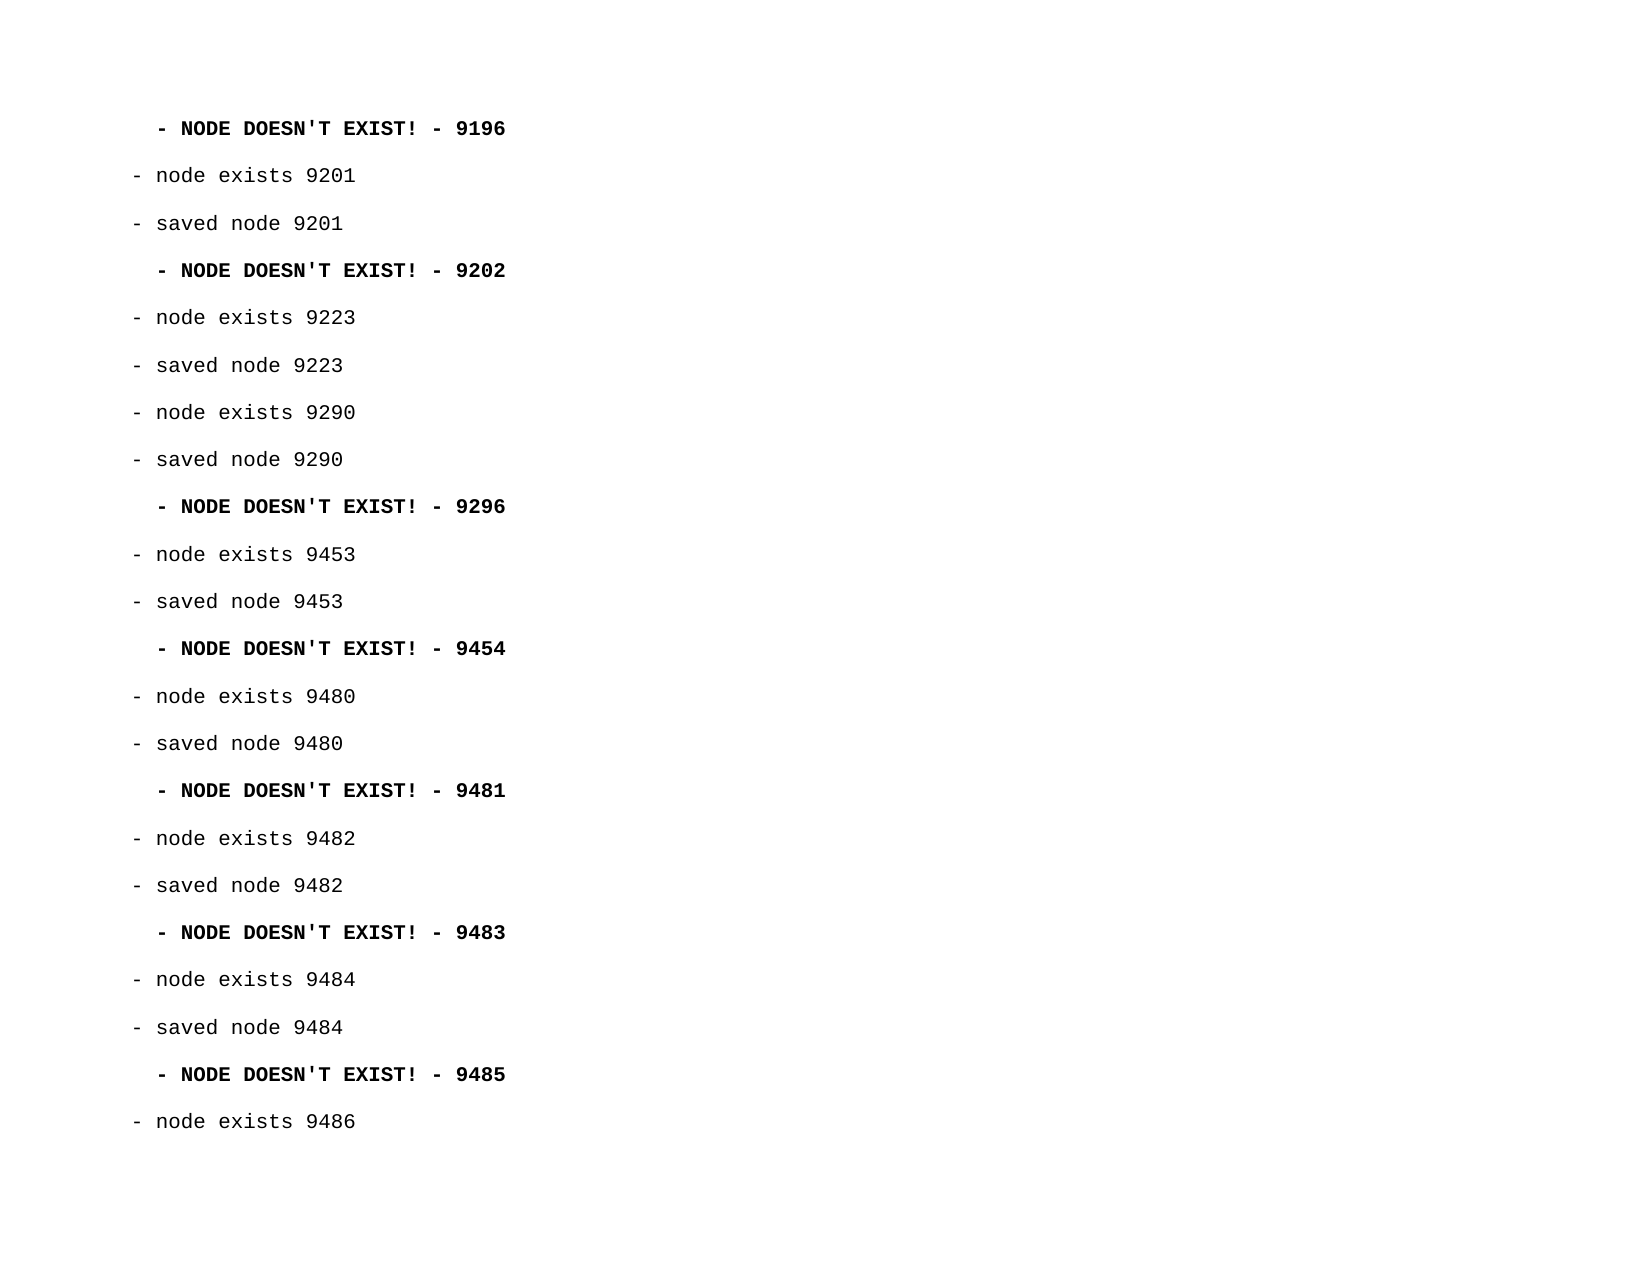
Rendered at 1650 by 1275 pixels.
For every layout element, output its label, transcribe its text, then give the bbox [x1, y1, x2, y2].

text - NODE DOESN'T EXIST! - 9483 [118, 922, 1532, 946]
text - NODE DOESN'T EXIST! - 9454 [118, 638, 1532, 662]
text - NODE DOESN'T EXIST! - 9196 [118, 118, 1532, 142]
text - node exists 9290 [118, 402, 1532, 426]
text - saved node 9223 [118, 354, 1532, 378]
text - node exists 9480 [118, 686, 1532, 709]
text - saved node 9290 [118, 449, 1532, 473]
text - NODE DOESN'T EXIST! - 9202 [118, 260, 1532, 284]
text - saved node 9480 [118, 733, 1532, 757]
text - saved node 9482 [118, 875, 1532, 898]
text - node exists 9201 [118, 165, 1532, 189]
text - node exists 9453 [118, 544, 1532, 567]
text - saved node 9484 [118, 1017, 1532, 1040]
text - saved node 9453 [118, 591, 1532, 615]
text - NODE DOESN'T EXIST! - 9485 [118, 1064, 1532, 1088]
text - node exists 9482 [118, 827, 1532, 851]
text - node exists 9484 [118, 969, 1532, 993]
text - node exists 9486 [118, 1111, 1532, 1135]
text - NODE DOESN'T EXIST! - 9481 [118, 780, 1532, 804]
text - node exists 9223 [118, 307, 1532, 331]
text - saved node 9201 [118, 213, 1532, 236]
text - NODE DOESN'T EXIST! - 9296 [118, 496, 1532, 520]
